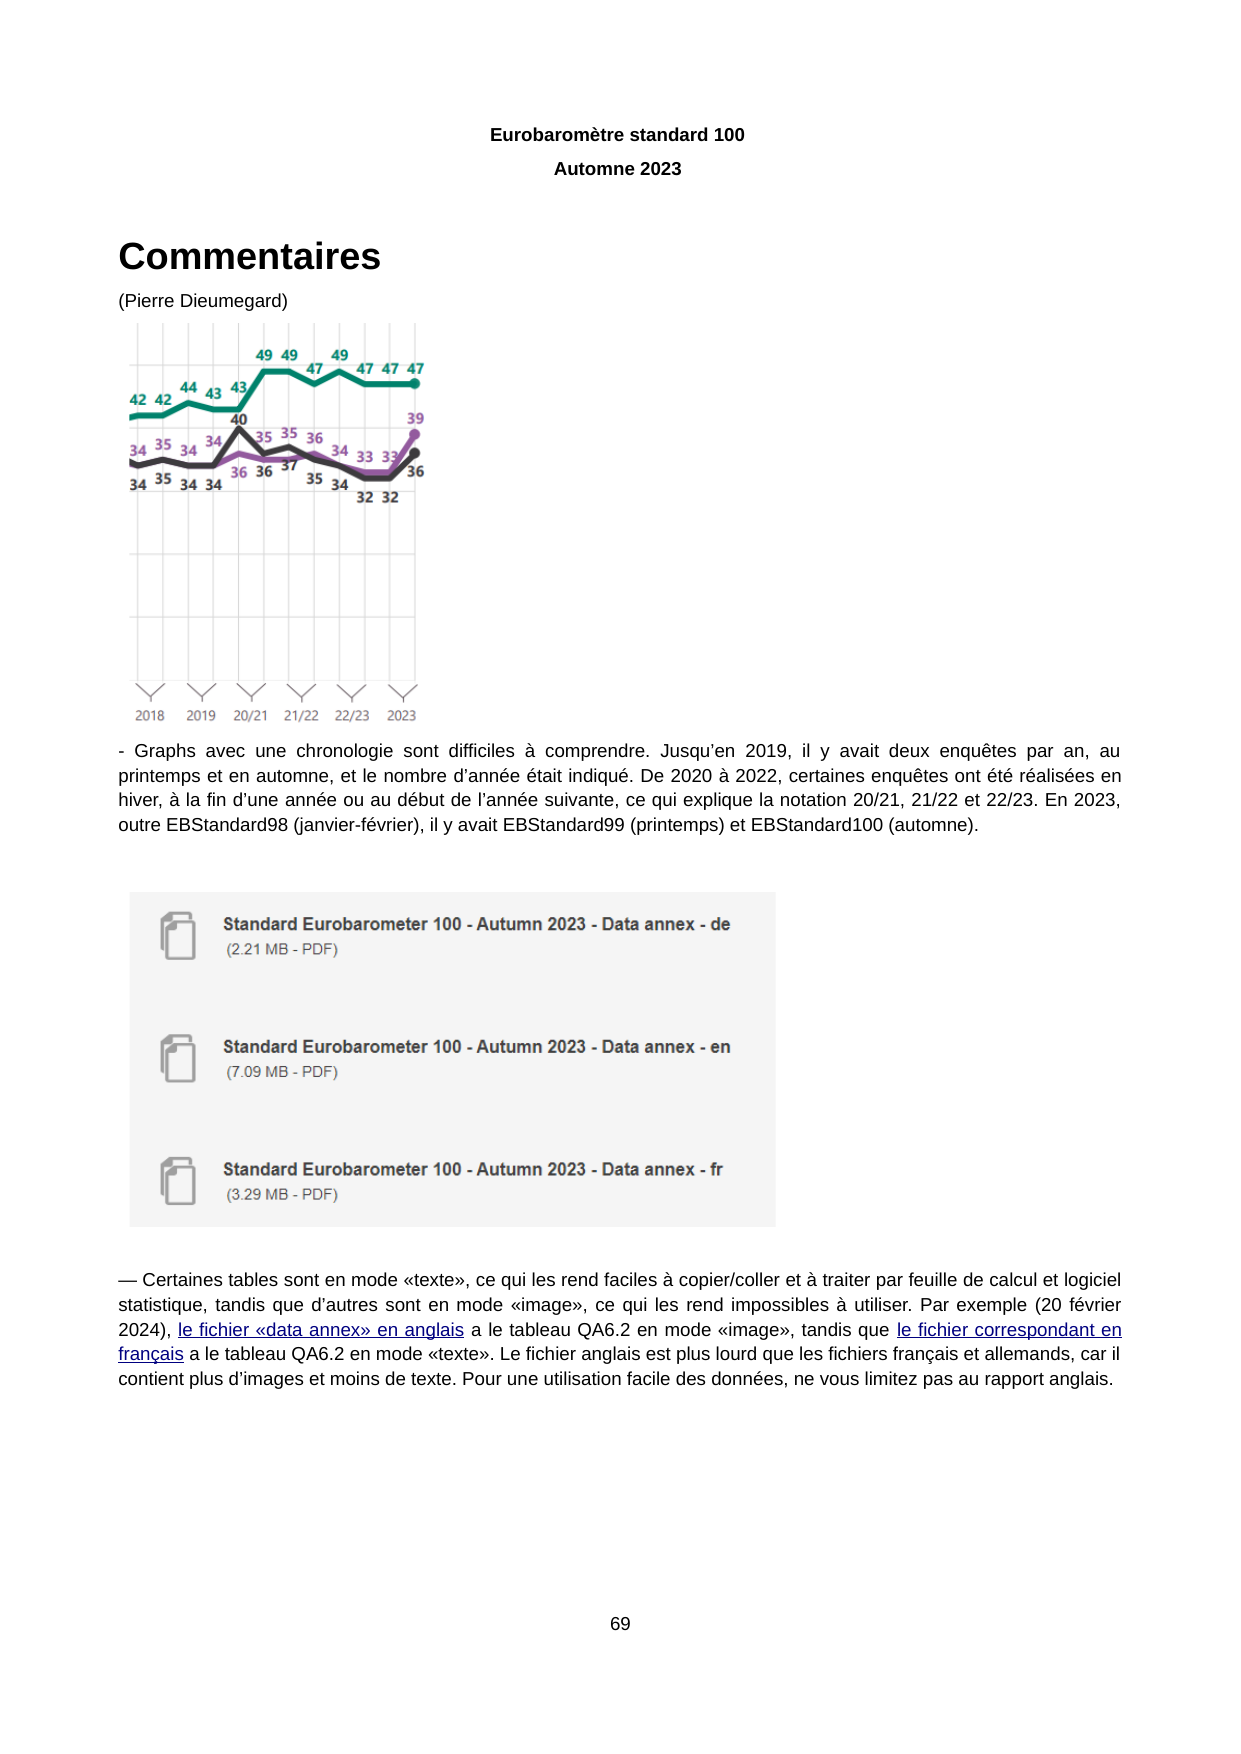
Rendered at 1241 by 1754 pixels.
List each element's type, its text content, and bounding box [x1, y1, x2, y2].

text — Certaines tables sont en mode «texte», ce qui les rend faciles à copier/coller et à traiter par feuille de calcul et logiciel statistique, tandis que d’autres sont en mode «image», ce qui les rend impossibles à utiliser. Par exemple (20 février 2024), le fichier «data annex» en anglais a le tableau QA6.2 en mode «image», tandis que le fichier correspondant en français a le tableau QA6.2 en mode «texte». Le fichier anglais est plus lourd que les fichiers français et allemands, car il contient plus d’images et moins de texte. Pour une utilisation facile des données, ne vous limitez pas au rapport anglais. [118, 1269, 1122, 1389]
picture [129, 323, 428, 737]
subtitle Commentaires [118, 233, 1122, 277]
picture [129, 892, 776, 1227]
text (Pierre Dieumegard) [118, 290, 1122, 311]
text - Graphs avec une chronologie sont difficiles à comprendre. Jusqu’en 2019, il y avait deux enquêtes par an, au printemps et en automne, et le nombre d’année était indiqué. De 2020 à 2022, certaines enquêtes ont été réalisées en hiver, à la fin d’une année ou au début de l’année suivante, ce qui explique la notation 20/21, 21/22 et 22/23. En 2023, outre EBStandard98 (janvier-février), il y avait EBStandard99 (printemps) et EBStandard100 (automne). [118, 329, 1122, 836]
